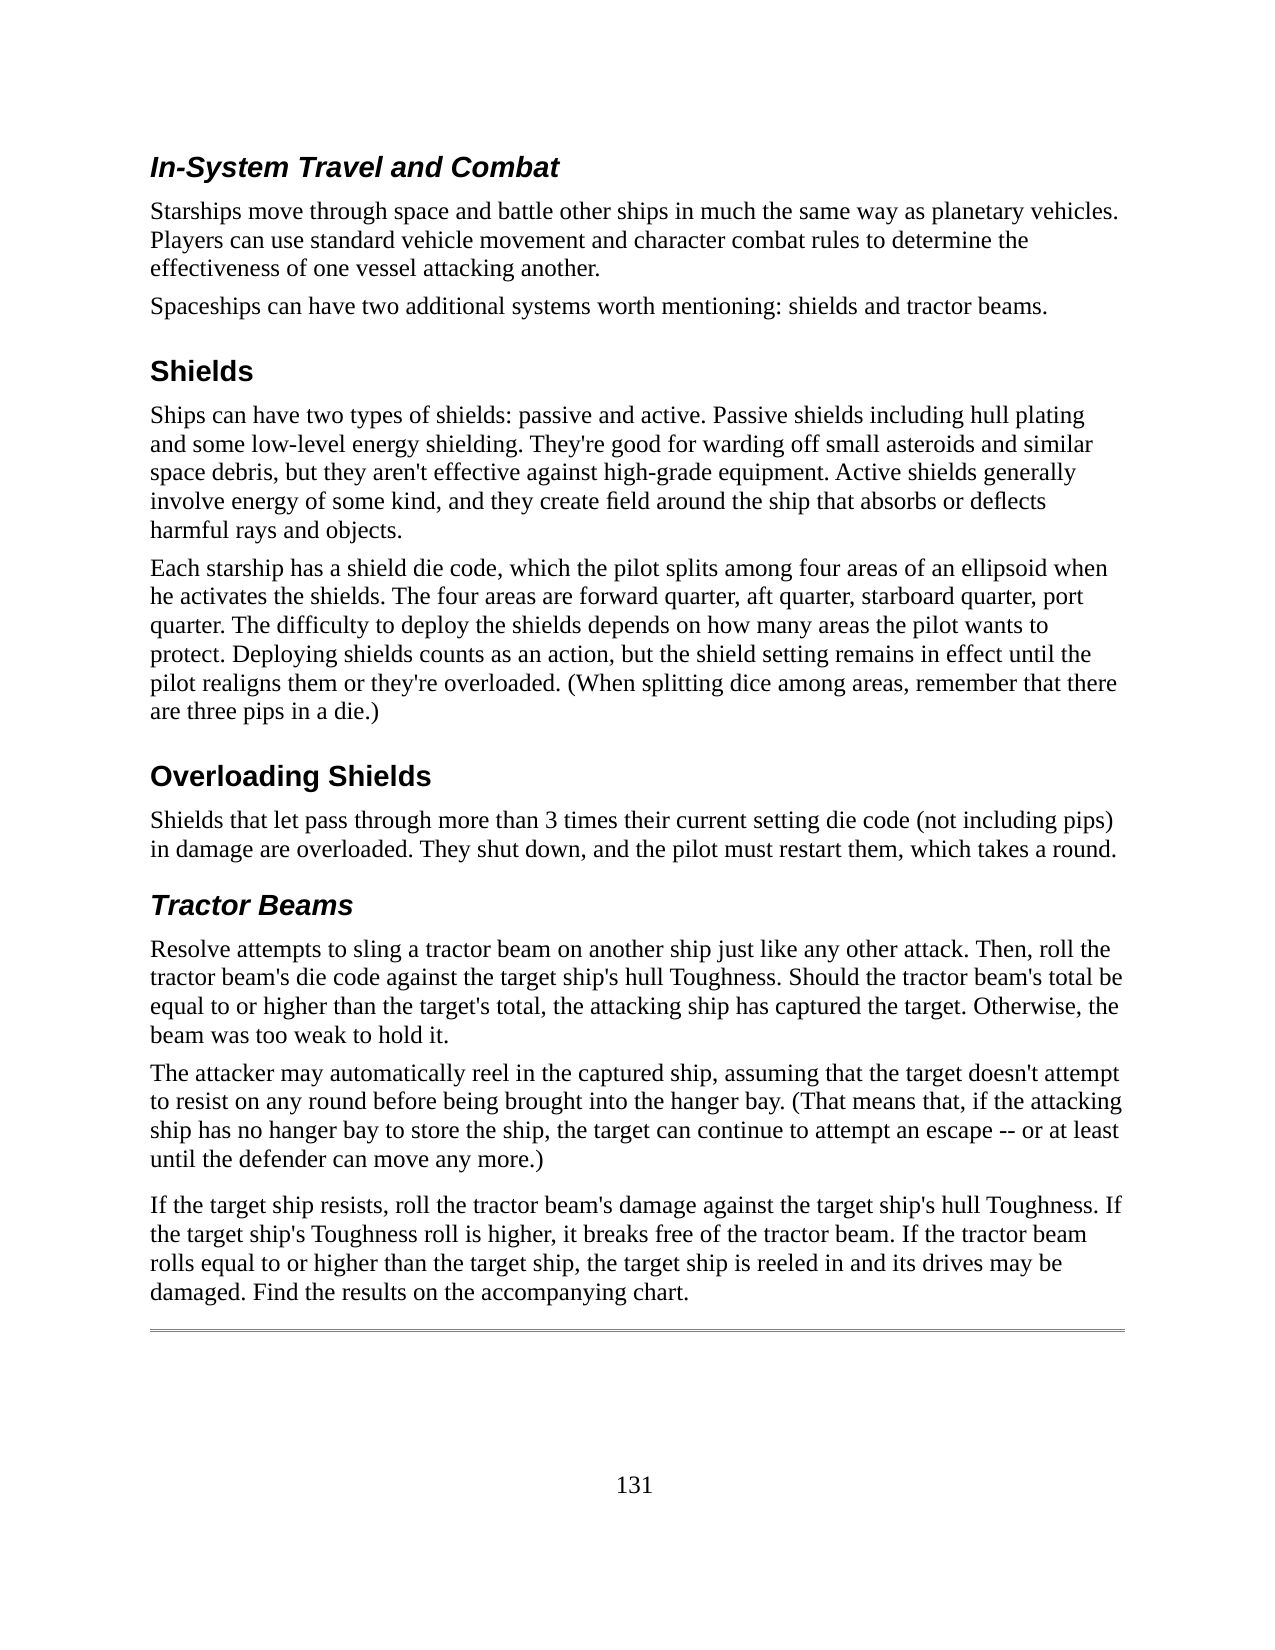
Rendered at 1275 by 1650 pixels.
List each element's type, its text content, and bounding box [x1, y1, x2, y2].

subtitle Overloading Shields [150, 759, 1125, 793]
text Resolve attempts to sling a tractor beam on another ship just like any other attack. Then, roll the tractor beam's die code against the target ship's hull Toughness. Should the tractor beam's total be equal to or higher than the target's total, the attacking ship has captured the target. Otherwise, the beam was too weak to hold it. [150, 934, 1125, 1049]
text Spaceships can have two additional systems worth mentioning: shields and tractor beams. [150, 291, 1125, 320]
text Each starship has a shield die code, which the pilot splits among four areas of an ellipsoid when he activates the shields. The four areas are forward quarter, aft quarter, starboard quarter, port quarter. The difficulty to deploy the shields depends on how many areas the pilot wants to protect. Deploying shields counts as an action, but the shield setting remains in effect until the pilot realigns them or they're overloaded. (When splitting dice among areas, remember that there are three pips in a die.) [150, 553, 1125, 725]
subtitle Tractor Beams [150, 888, 1125, 921]
text If the target ship resists, roll the tractor beam's damage against the target ship's hull Toughness. If the target ship's Toughness roll is higher, it breaks free of the tractor beam. If the tractor beam rolls equal to or higher than the target ship, the target ship is reeled in and its drives may be damaged. Find the results on the accompanying chart. [150, 1191, 1125, 1306]
text Starships move through space and battle other ships in much the same way as planetary vehicles. Players can use standard vehicle movement and character combat rules to determine the effectiveness of one vessel attacking another. [150, 196, 1125, 282]
text Shields that let pass through more than 3 times their current setting die code (not including pips) in damage are overloaded. They shut down, and the pilot must restart them, which takes a round. [150, 805, 1125, 863]
text The attacker may automatically reel in the captured ship, assuming that the target doesn't attempt to resist on any round before being brought into the hanger bay. (That means that, if the attacking ship has no hanger bay to store the ship, the target can continue to attempt an escape -- or at least until the defender can move any more.) [150, 1058, 1125, 1173]
subtitle Shields [150, 354, 1125, 387]
subtitle In-System Travel and Combat [150, 150, 1125, 183]
text Ships can have two types of shields: passive and active. Passive shields including hull plating and some low-level energy shielding. They're good for warding off small asteroids and similar space debris, but they aren't effective against high-grade equipment. Active shields generally involve energy of some kind, and they create ﬁeld around the ship that absorbs or deﬂects harmful rays and objects. [150, 400, 1125, 544]
